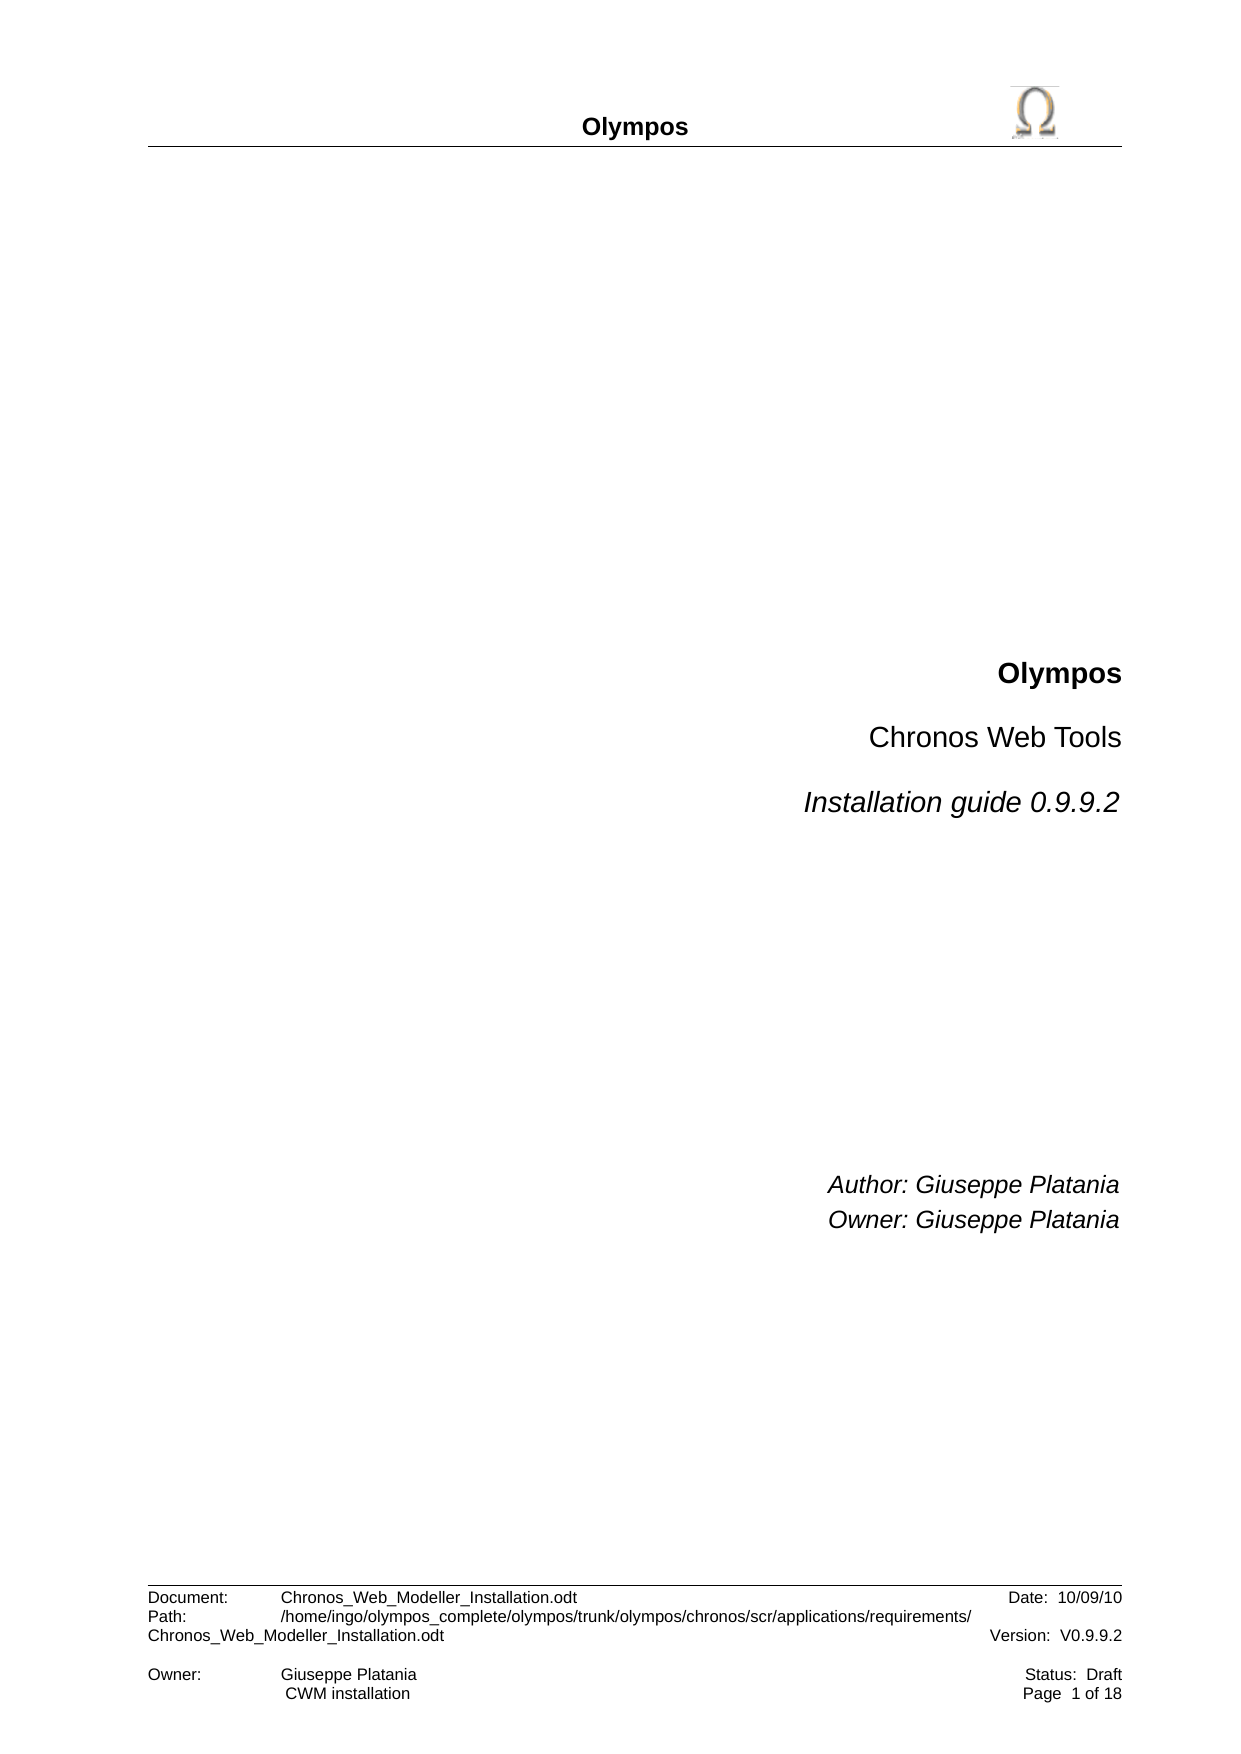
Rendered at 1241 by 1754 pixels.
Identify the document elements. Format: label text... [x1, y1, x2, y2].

title Olympos [148, 656, 1122, 689]
picture [1010, 85, 1060, 139]
title Chronos Web Tools [148, 721, 1122, 754]
subtitle Owner: Giuseppe Platania [148, 1205, 1122, 1234]
title Installation guide 0.9.9.2 [148, 785, 1122, 819]
subtitle Author: Giuseppe Platania [148, 1170, 1122, 1199]
